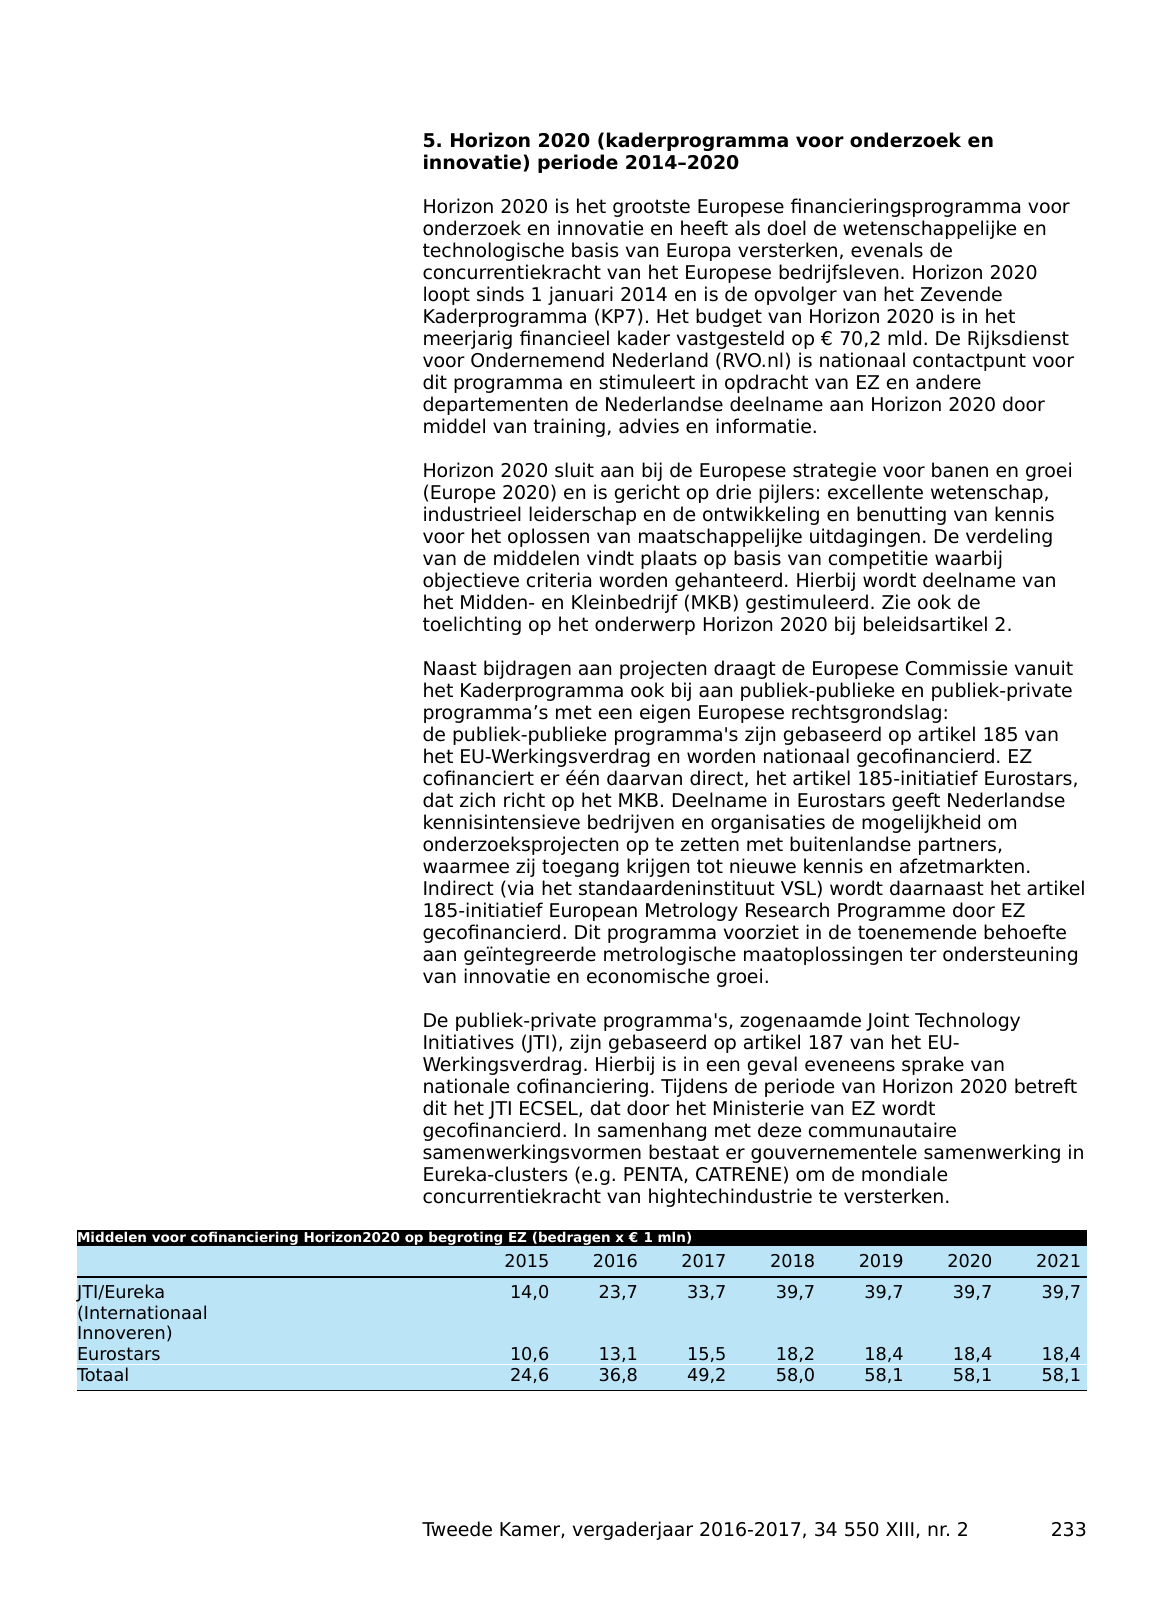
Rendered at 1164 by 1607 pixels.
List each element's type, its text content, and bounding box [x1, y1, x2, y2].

table_cell 33,7 [644, 1278, 732, 1344]
table_cell 2018 [732, 1246, 821, 1276]
table_cell 15,5 [644, 1344, 732, 1364]
table_cell [77, 1246, 466, 1276]
table_cell 13,1 [555, 1344, 644, 1364]
table_cell 23,7 [555, 1278, 644, 1344]
table_cell 18,4 [909, 1344, 998, 1364]
table_cell 18,4 [998, 1344, 1087, 1364]
table_cell 2016 [555, 1246, 644, 1276]
table_cell 39,7 [909, 1278, 998, 1344]
table_cell 2021 [998, 1246, 1087, 1276]
table_cell 2017 [644, 1246, 732, 1276]
table_cell 18,2 [732, 1344, 821, 1364]
text Horizon 2020 is het grootste Europese financieringsprogramma voor onderzoek en innovatie en heeft als doel de wetenschappelijke en technologische basis van Europa versterken, evenals de concurrentiekracht van het Europese bedrijfsleven. Horizon 2020 loopt sinds 1 januari 2014 en is de opvolger van het Zevende Kaderprogramma (KP7). Het budget van Horizon 2020 is in het meerjarig financieel kader vastgesteld op € 70,2 mld. De Rijksdienst voor Ondernemend Nederland (RVO.nl) is nationaal contactpunt voor dit programma en stimuleert in opdracht van EZ en andere departementen de Nederlandse deelname aan Horizon 2020 door middel van training, advies en informatie. [422, 196, 1087, 438]
text De publiek-private programma's, zogenaamde Joint Technology Initiatives (JTI), zijn gebaseerd op artikel 187 van het EU-Werkingsverdrag. Hierbij is in een geval eveneens sprake van nationale cofinanciering. Tijdens de periode van Horizon 2020 betreft dit het JTI ECSEL, dat door het Ministerie van EZ wordt gecofinancierd. In samenhang met deze communautaire samenwerkingsvormen bestaat er gouvernementele samenwerking in Eureka-clusters (e.g. PENTA, CATRENE) om de mondiale concurrentiekracht van hightechindustrie te versterken. [422, 1010, 1087, 1208]
table_cell Totaal [77, 1365, 466, 1390]
table_cell 39,7 [821, 1278, 909, 1344]
table_cell 36,8 [555, 1365, 644, 1390]
table_cell 14,0 [466, 1278, 555, 1344]
table_cell 58,0 [732, 1365, 821, 1390]
text Horizon 2020 sluit aan bij de Europese strategie voor banen en groei (Europe 2020) en is gericht op drie pijlers: excellente wetenschap, industrieel leiderschap en de ontwikkeling en benutting van kennis voor het oplossen van maatschappelijke uitdagingen. De verdeling van de middelen vindt plaats op basis van competitie waarbij objectieve criteria worden gehanteerd. Hierbij wordt deelname van het Midden- en Kleinbedrijf (MKB) gestimuleerd. Zie ook de toelichting op het onderwerp Horizon 2020 bij beleidsartikel 2. [422, 460, 1087, 636]
table_cell JTI/Eureka (Internationaal Innoveren) [77, 1278, 466, 1344]
table_cell 2015 [466, 1246, 555, 1276]
table_cell 58,1 [909, 1365, 998, 1390]
table_cell 24,6 [466, 1365, 555, 1390]
subtitle 5. Horizon 2020 (kaderprogramma voor onderzoek en innovatie) periode 2014–2020 [422, 130, 1087, 174]
table_cell 2020 [909, 1246, 998, 1276]
table_cell 18,4 [821, 1344, 909, 1364]
table_cell 49,2 [644, 1365, 732, 1390]
table_cell Eurostars [77, 1344, 466, 1364]
table_cell 2019 [821, 1246, 909, 1276]
table_cell 58,1 [821, 1365, 909, 1390]
text de publiek-publieke programma's zijn gebaseerd op artikel 185 van het EU-Werkingsverdrag en worden nationaal gecofinancierd. EZ cofinanciert er één daarvan direct, het artikel 185-initiatief Eurostars, dat zich richt op het MKB. Deelname in Eurostars geeft Nederlandse kennisintensieve bedrijven en organisaties de mogelijkheid om onderzoeksprojecten op te zetten met buitenlandse partners, waarmee zij toegang krijgen tot nieuwe kennis en afzetmarkten. Indirect (via het standaardeninstituut VSL) wordt daarnaast het artikel 185-initiatief European Metrology Research Programme door EZ gecofinancierd. Dit programma voorziet in de toenemende behoefte aan geïntegreerde metrologische maatoplossingen ter ondersteuning van innovatie en economische groei. [422, 724, 1087, 988]
text Naast bijdragen aan projecten draagt de Europese Commissie vanuit het Kaderprogramma ook bij aan publiek-publieke en publiek-private programma’s met een eigen Europese rechtsgrondslag: [422, 658, 1087, 724]
table_cell 39,7 [998, 1278, 1087, 1344]
table_header Middelen voor cofinanciering Horizon2020 op begroting EZ (bedragen x € 1 mln) [77, 1230, 1087, 1245]
table_cell 10,6 [466, 1344, 555, 1364]
table_cell 58,1 [998, 1365, 1087, 1390]
table_cell 39,7 [732, 1278, 821, 1344]
